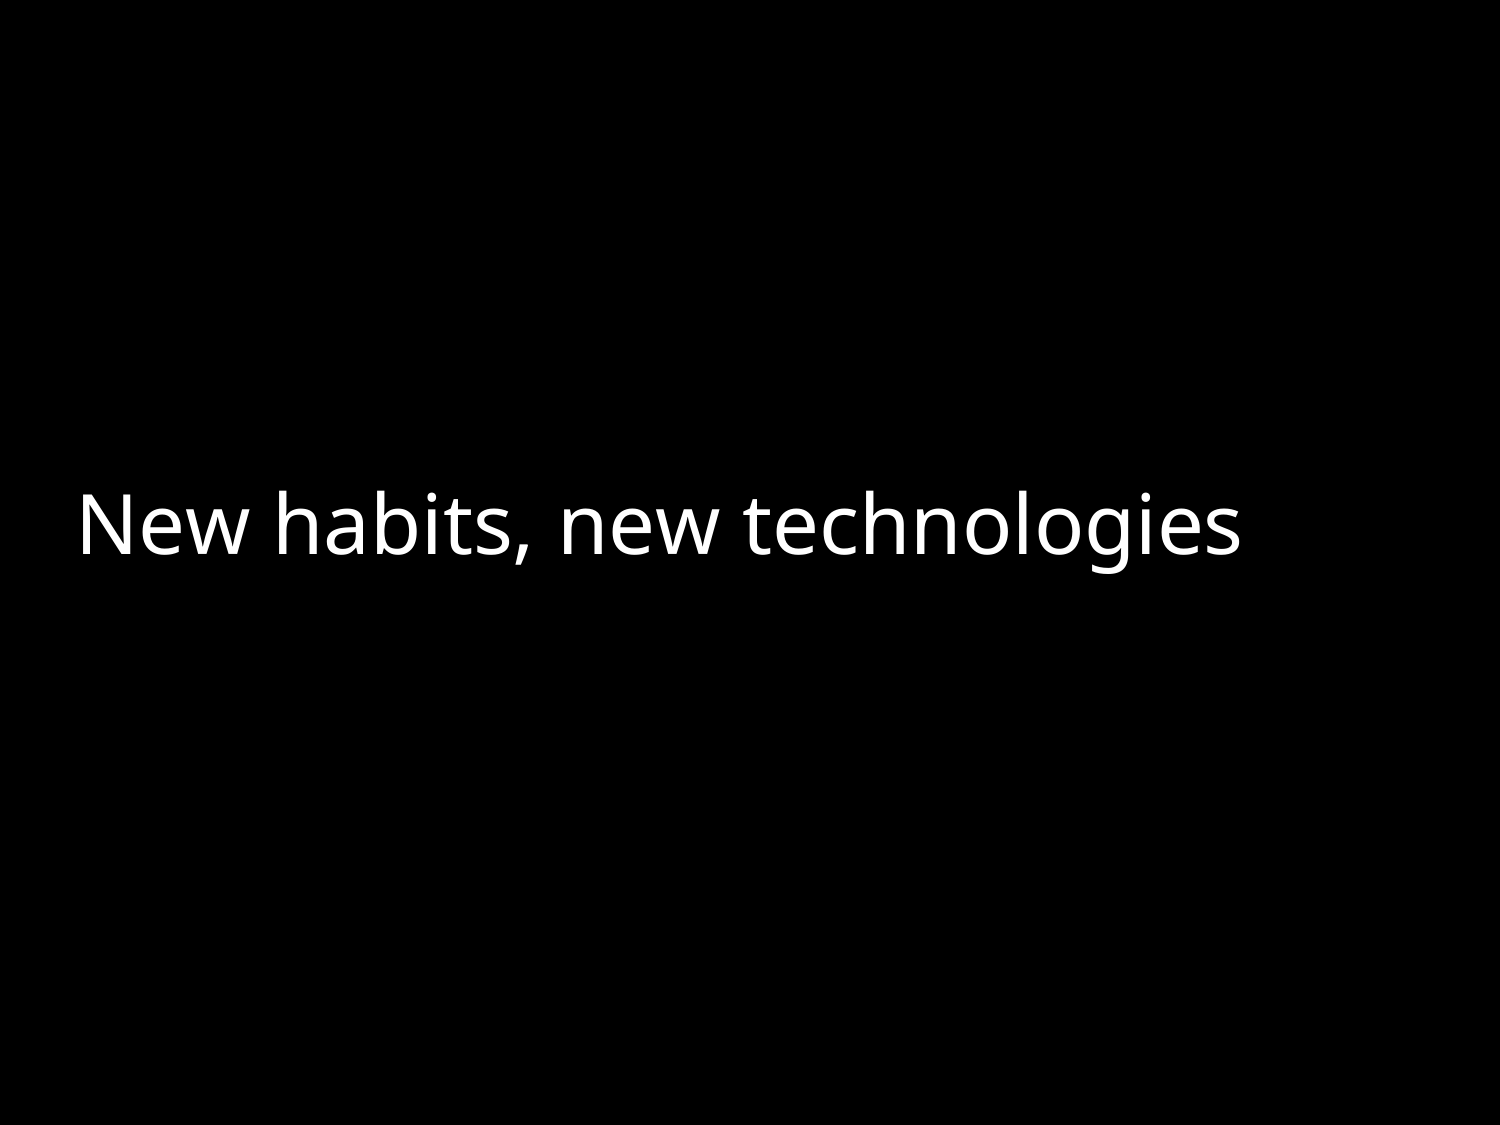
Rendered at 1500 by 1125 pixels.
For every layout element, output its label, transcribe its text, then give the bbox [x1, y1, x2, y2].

title New habits, new technologies [75, 428, 1414, 616]
